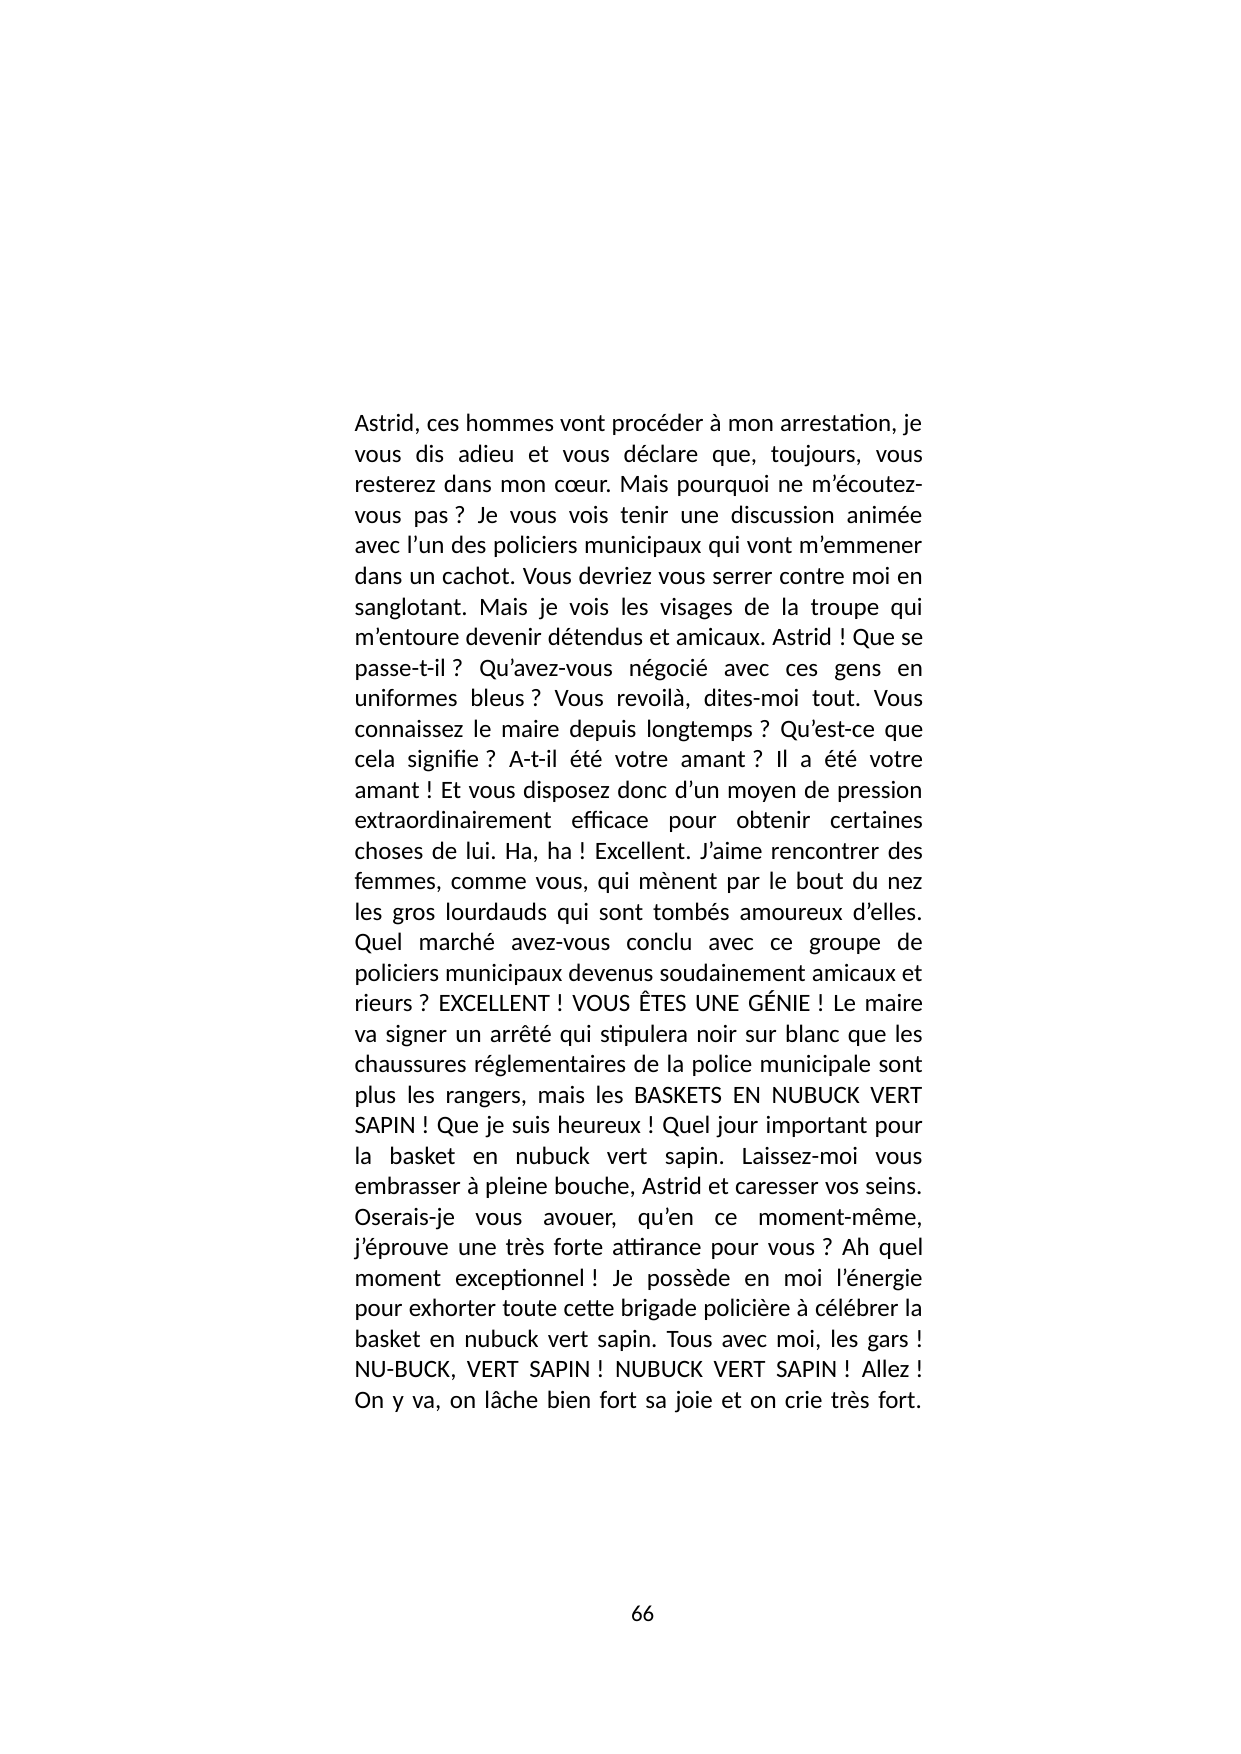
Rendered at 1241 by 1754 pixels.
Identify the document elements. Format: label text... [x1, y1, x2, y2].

text Astrid, ces hommes vont procéder à mon arrestation, je vous dis adieu et vous déclare que, toujours, vous resterez dans mon cœur. Mais pourquoi ne m’écoutez-vous pas ? Je vous vois tenir une discussion animée avec l’un des policiers municipaux qui vont m’emmener dans un cachot. Vous devriez vous serrer contre moi en sanglotant. Mais je vois les visages de la troupe qui m’entoure devenir détendus et amicaux. Astrid ! Que se passe-t-il ? Qu’avez-vous négocié avec ces gens en uniformes bleus ? Vous revoilà, dites-moi tout. Vous connaissez le maire depuis longtemps ? Qu’est-ce que cela signifie ? A-t-il été votre amant ? Il a été votre amant ! Et vous disposez donc d’un moyen de pression extraordinairement efficace pour obtenir certaines choses de lui. Ha, ha ! Excellent. J’aime rencontrer des femmes, comme vous, qui mènent par le bout du nez les gros lourdauds qui sont tombés amoureux d’elles. Quel marché avez-vous conclu avec ce groupe de policiers municipaux devenus soudainement amicaux et rieurs ? EXCELLENT ! VOUS ÊTES UNE GÉNIE ! Le maire va signer un arrêté qui stipulera noir sur blanc que les chaussures réglementaires de la police municipale sont plus les rangers, mais les BASKETS EN NUBUCK VERT SAPIN ! Que je suis heureux ! Quel jour important pour la basket en nubuck vert sapin. Laissez-moi vous embrasser à pleine bouche, Astrid et caresser vos seins. Oserais-je vous avouer, qu’en ce moment-même, j’éprouve une très forte attirance pour vous ? Ah quel moment exceptionnel ! Je possède en moi l’énergie pour exhorter toute cette brigade policière à célébrer la basket en nubuck vert sapin. Tous avec moi, les gars ! NU-BUCK, VERT SAPIN ! NUBUCK VERT SAPIN ! Allez ! On y va, on lâche bien fort sa joie et on crie très fort. [354, 407, 923, 1415]
